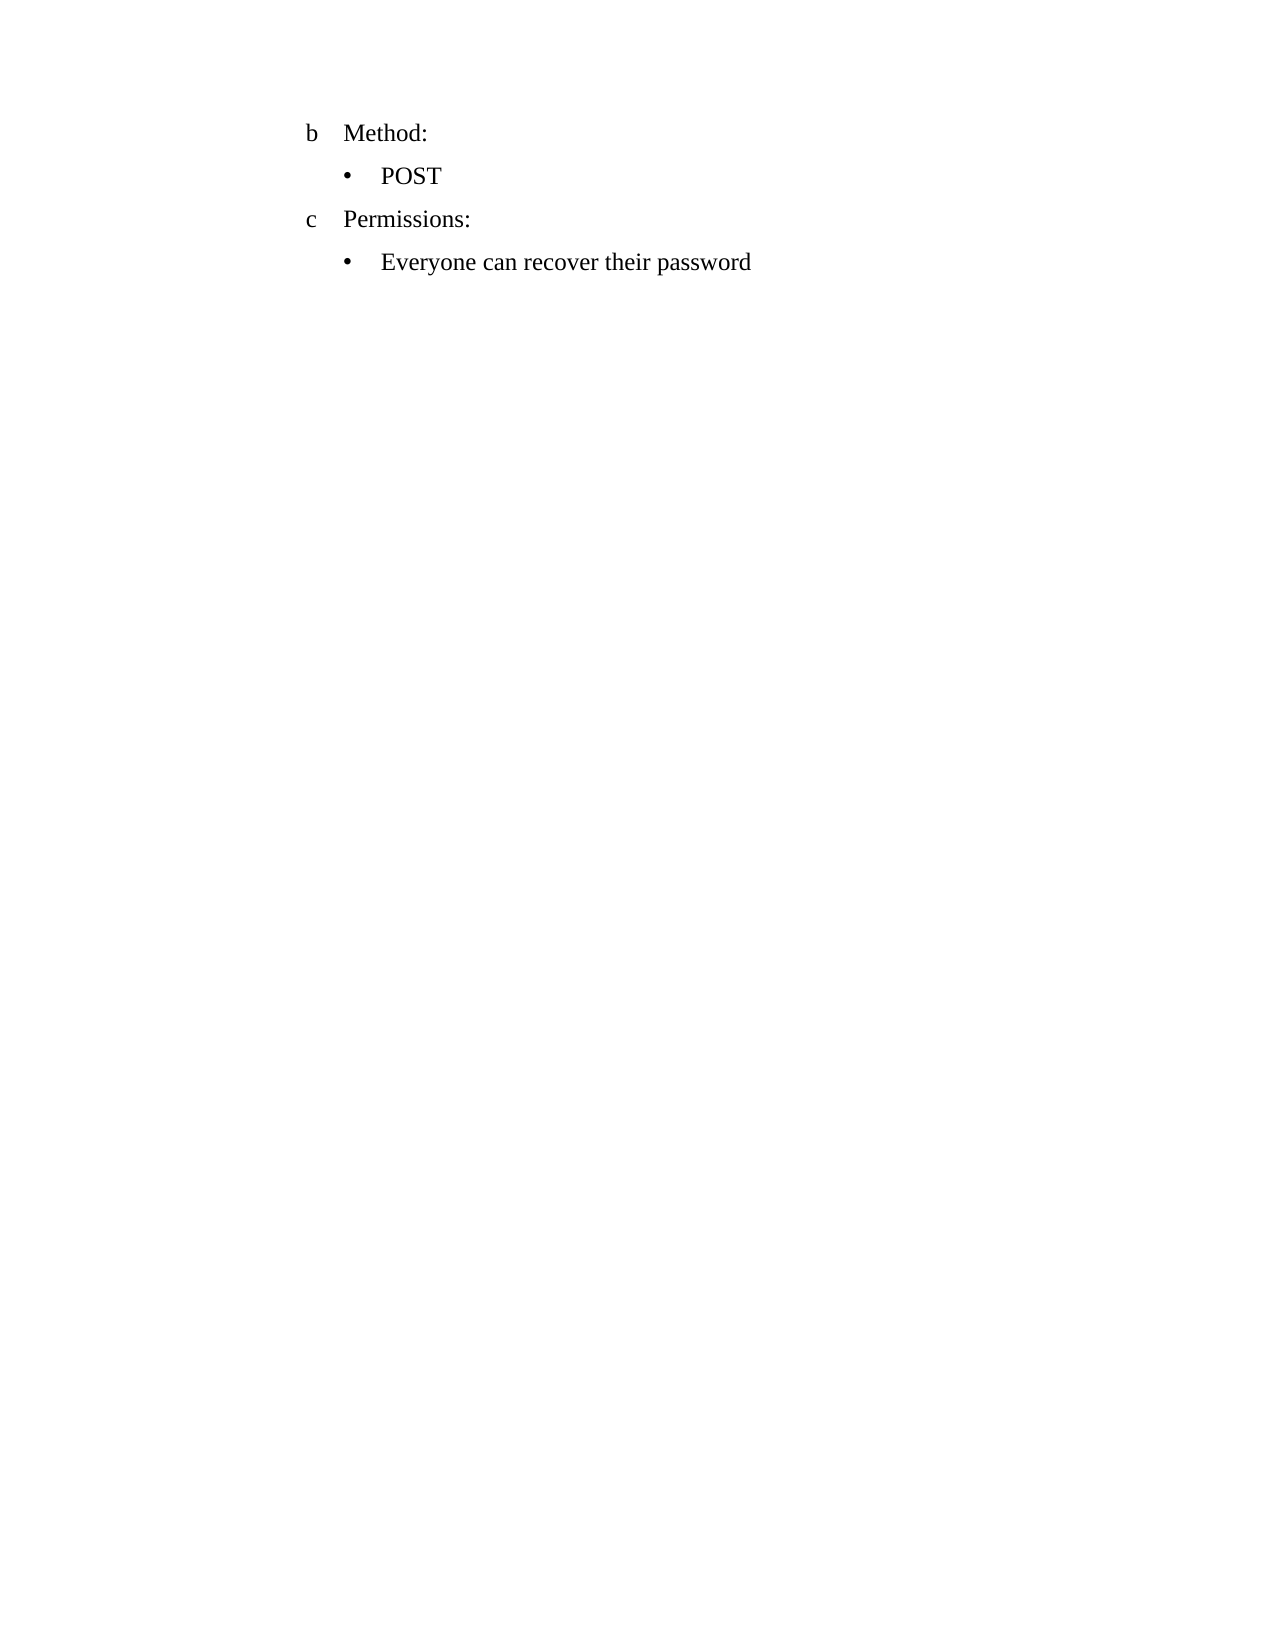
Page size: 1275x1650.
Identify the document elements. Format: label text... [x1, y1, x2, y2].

list Permissions: [306, 204, 1157, 233]
list Method: [306, 118, 1157, 147]
list Everyone can recover their password [343, 247, 1157, 276]
list POST [343, 161, 1157, 190]
